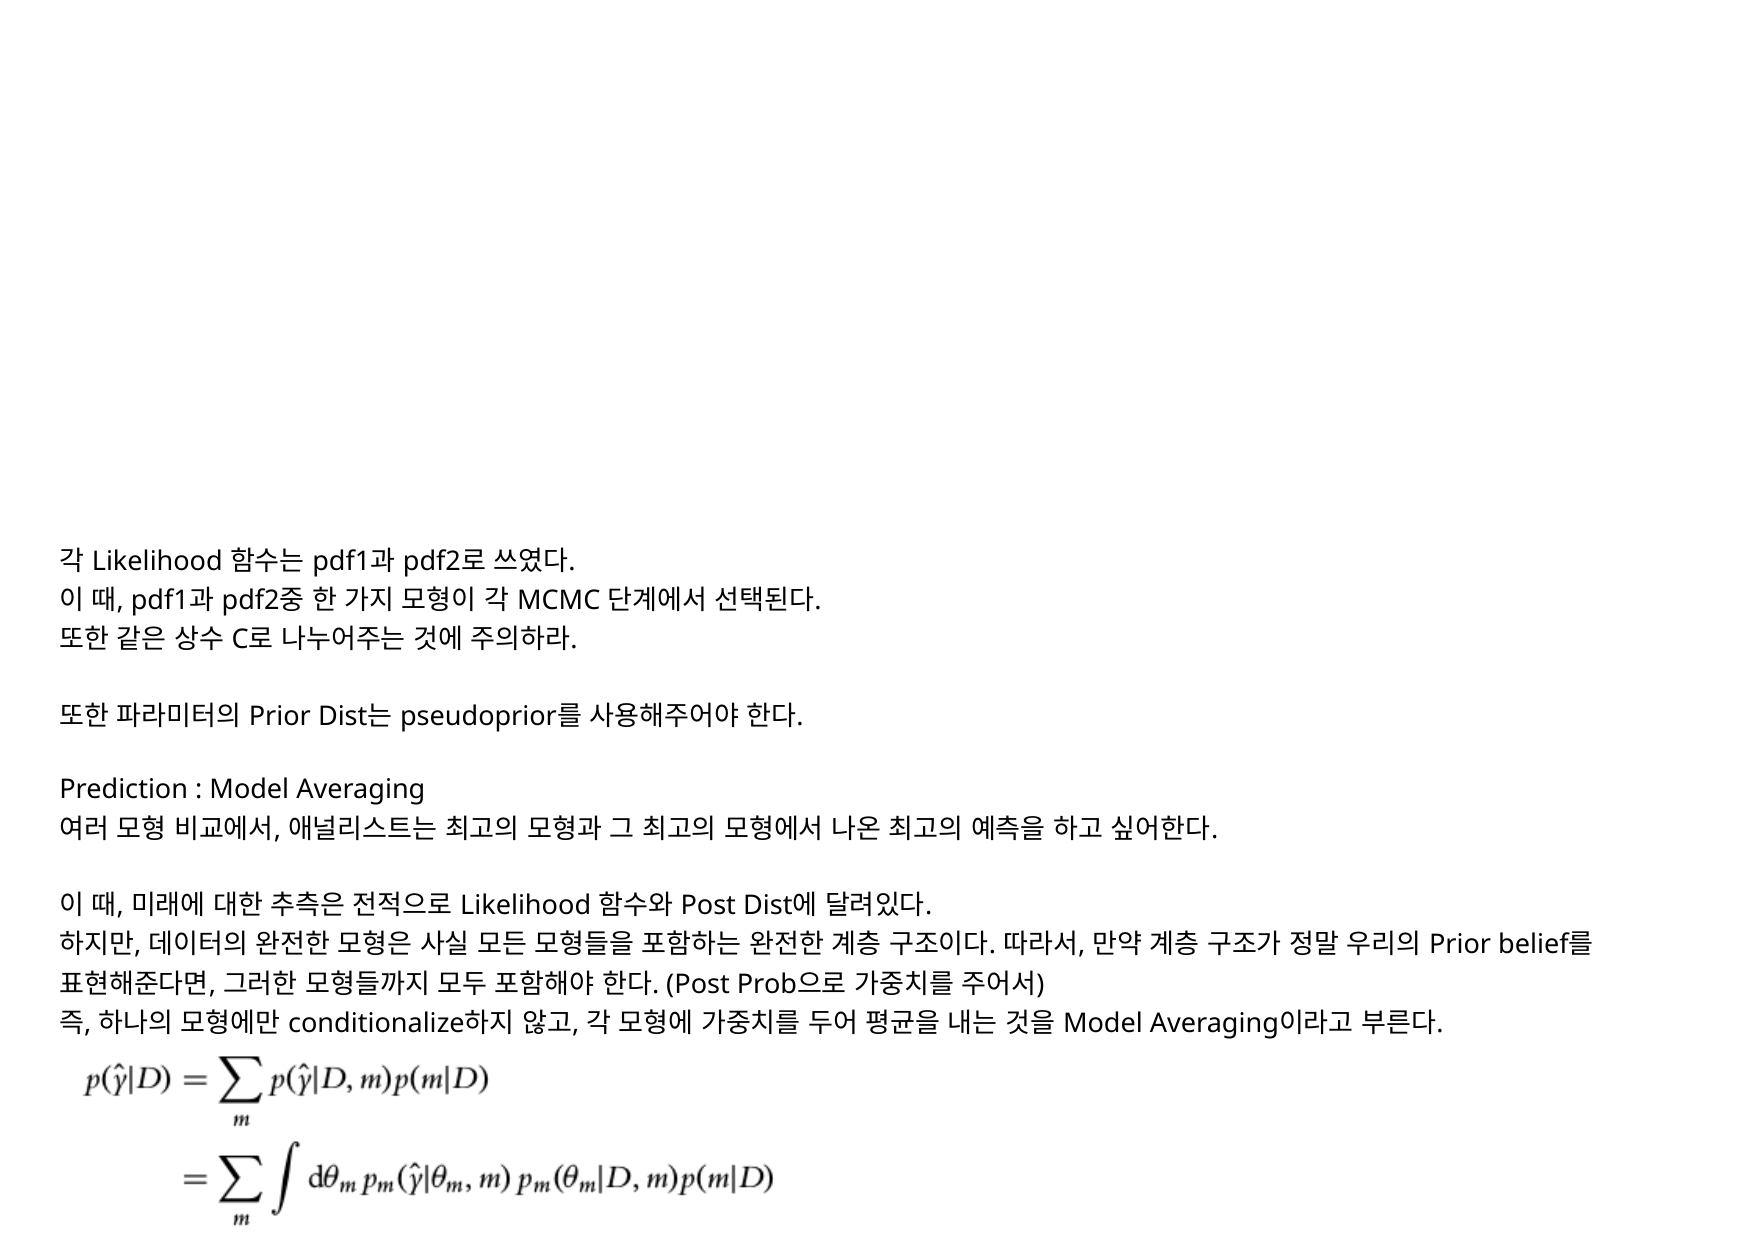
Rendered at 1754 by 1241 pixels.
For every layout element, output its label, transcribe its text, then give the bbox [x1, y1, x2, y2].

text 즉, 하나의 모형에만 conditionalize하지 않고, 각 모형에 가중치를 두어 평균을 내는 것을 Model Averaging이라고 부른다. [59, 1001, 1695, 1040]
text 여러 모형 비교에서, 애널리스트는 최고의 모형과 그 최고의 모형에서 나온 최고의 예측을 하고 싶어한다. [59, 807, 1695, 846]
text 각 Likelihood 함수는 pdf1과 pdf2로 쓰였다. [59, 538, 1695, 578]
text 이 때, 미래에 대한 추측은 전적으로 Likelihood 함수와 Post Dist에 달려있다. [59, 883, 1695, 922]
picture [56, 1052, 787, 1241]
text 이 때, pdf1과 pdf2중 한 가지 모형이 각 MCMC 단계에서 선택된다. [59, 578, 1695, 617]
text Prediction : Model Averaging [59, 770, 1695, 807]
text 또한 파라미터의 Prior Dist는 pseudoprior를 사용해주어야 한다. [59, 693, 1695, 733]
text 또한 같은 상수 C로 나누어주는 것에 주의하라. [59, 617, 1695, 657]
text 하지만, 데이터의 완전한 모형은 사실 모든 모형들을 포함하는 완전한 계층 구조이다. 따라서, 만약 계층 구조가 정말 우리의 Prior belief를 표현해준다면, 그러한 모형들까지 모두 포함해야 한다. (Post Prob으로 가중치를 주어서) [59, 922, 1695, 1001]
